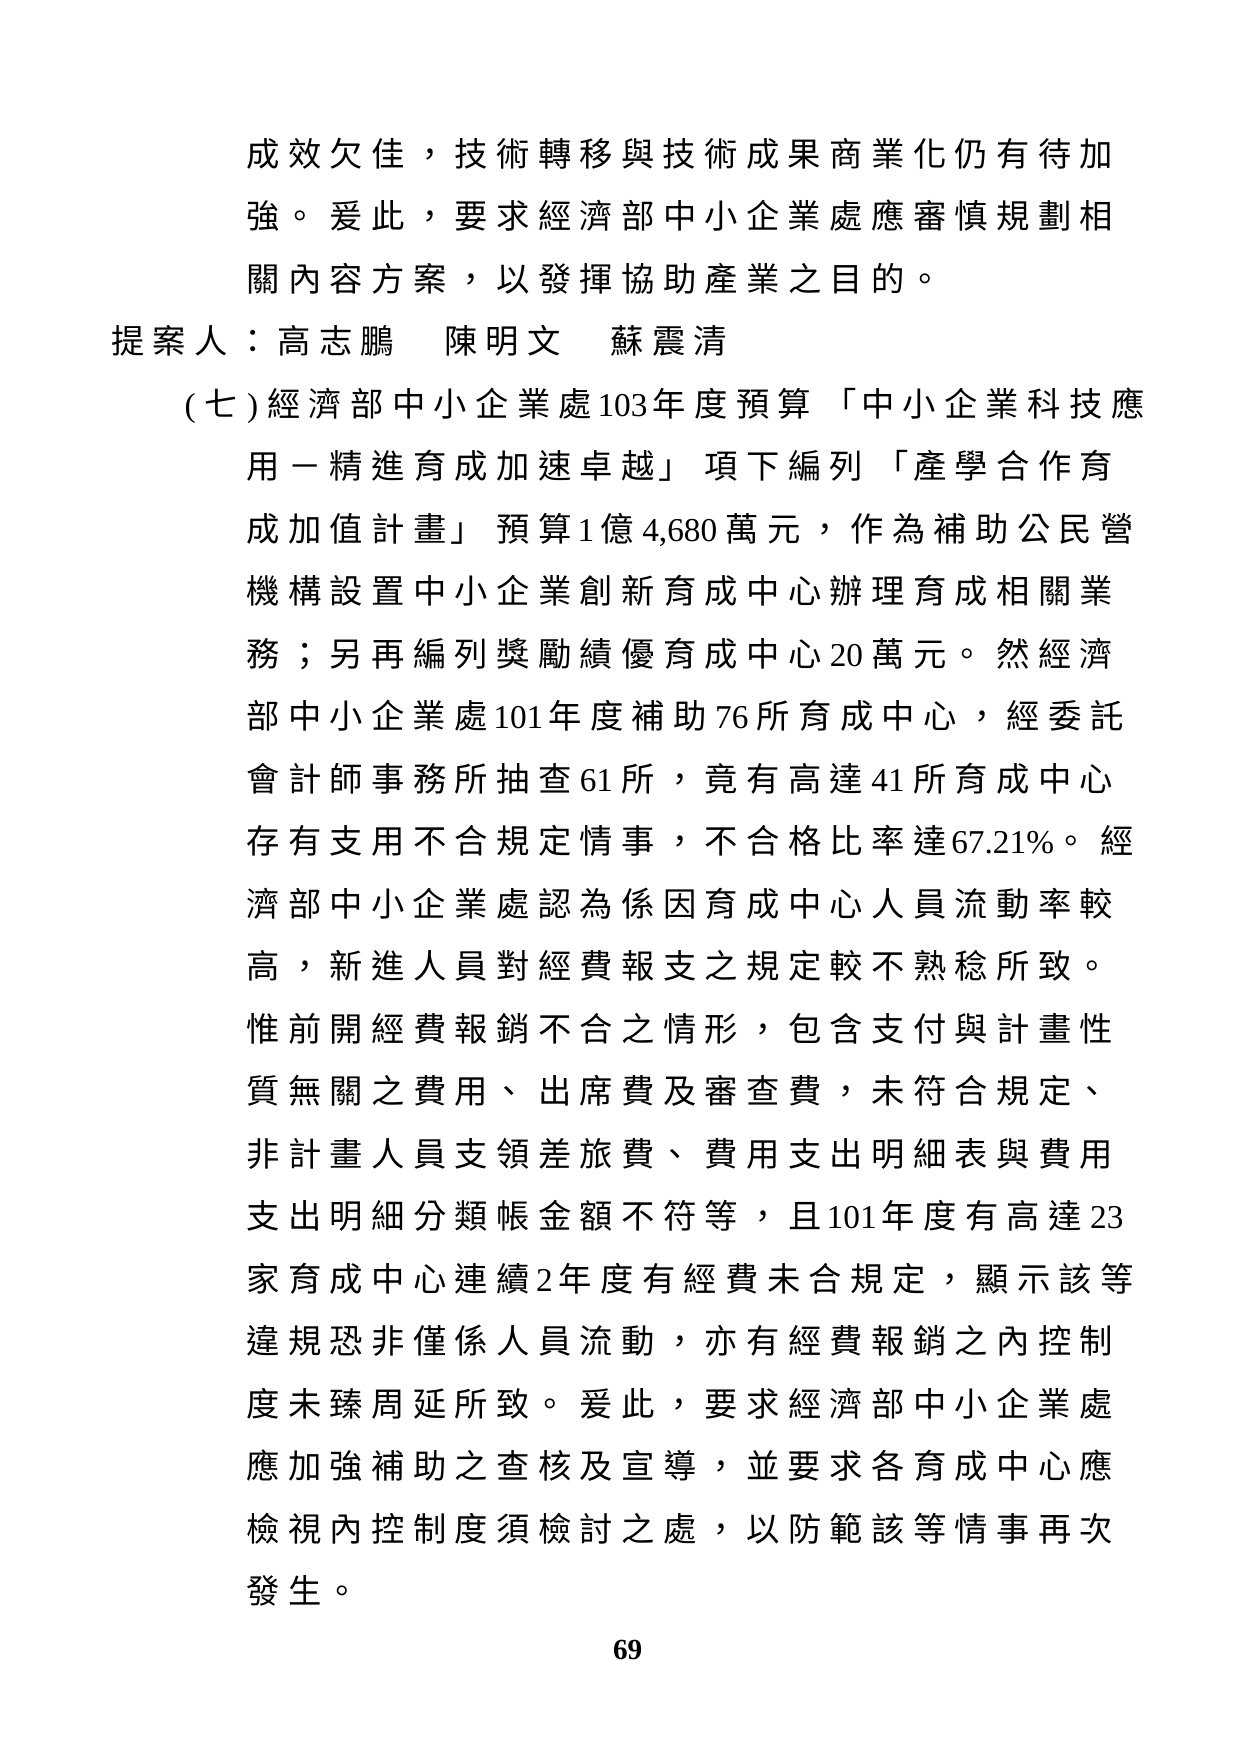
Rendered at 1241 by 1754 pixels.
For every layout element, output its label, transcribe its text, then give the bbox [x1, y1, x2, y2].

text 提案人：高志鵬 陳明文 蘇震清 [107, 298, 1044, 360]
text (七)經濟部中小企業處103年度預算「中小企業科技應用－精進育成加速卓越」項下編列「產學合作育成加值計畫」預算1億4,680萬元，作為補助公民營機構設置中小企業創新育成中心辦理育成相關業務；另再編列獎勵績優育成中心20萬元。然經濟部中小企業處101年度補助76所育成中心，經委託會計師事務所抽查61所，竟有高達41所育成中心存有支用不合規定情事，不合格比率達67.21%。經濟部中小企業處認為係因育成中心人員流動率較高，新進人員對經費報支之規定較不熟稔所致。惟前開經費報銷不合之情形，包含支付與計畫性質無關之費用、出席費及審查費，未符合規定、非計畫人員支領差旅費、費用支出明細表與費用支出明細分類帳金額不符等，且101年度有高達23家育成中心連續2年度有經費未合規定，顯示該等違規恐非僅係人員流動，亦有經費報銷之內控制度未臻周延所致。爰此，要求經濟部中小企業處應加強補助之查核及宣導，並要求各育成中心應檢視內控制度須檢討之處，以防範該等情事再次發生。 [176, 360, 1148, 1610]
text 成效欠佳，技術轉移與技術成果商業化仍有待加強。爰此，要求經濟部中小企業處應審慎規劃相關內容方案，以發揮協助產業之目的。 [176, 110, 1148, 298]
